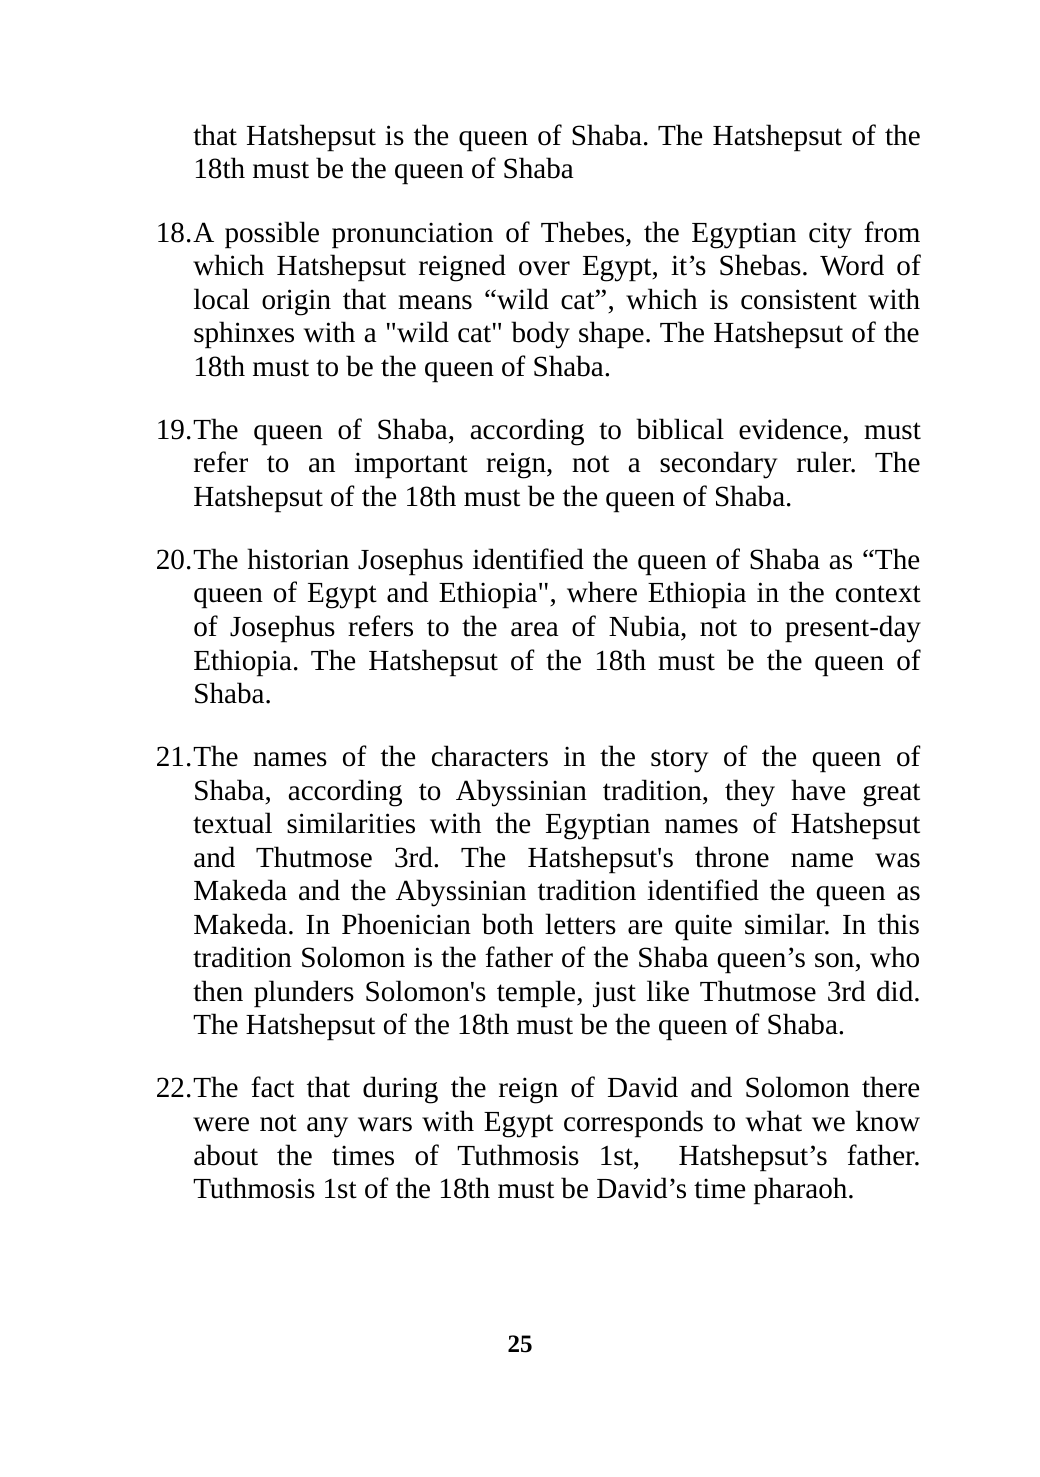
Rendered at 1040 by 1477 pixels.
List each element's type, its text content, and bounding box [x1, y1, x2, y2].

list The historian Josephus identified the queen of Shaba as “The queen of Egypt and Ethiopia", where Ethiopia in the context of Josephus refers to the area of ​​Nubia, not to present-day Ethiopia. The Hatshepsut of the 18th must be the queen of Shaba. [156, 542, 921, 710]
list The queen of Shaba, according to biblical evidence, must refer to an important reign, not a secondary ruler. The Hatshepsut of the 18th must be the queen of Shaba. [156, 412, 921, 512]
list A possible pronunciation of Thebes, the Egyptian city from which Hatshepsut reigned over Egypt, it’s Shebas. Word of local origin that means “wild cat”, which is consistent with sphinxes with a "wild cat" body shape. The Hatshepsut of the 18th must to be the queen of Shaba. [156, 215, 921, 382]
list that Hatshepsut is the queen of Shaba. The Hatshepsut of the 18th must be the queen of Shaba [156, 118, 921, 185]
list The names of the characters in the story of the queen of Shaba, according to Abyssinian tradition, they have great textual similarities with the Egyptian names of Hatshepsut and Thutmose 3rd. The Hatshepsut's throne name was Makeda and the Abyssinian tradition identified the queen as Makeda. In Phoenician both letters are quite similar. In this tradition Solomon is the father of the Shaba queen’s son, who then plunders Solomon's temple, just like Thutmose 3rd did. The Hatshepsut of the 18th must be the queen of Shaba. [156, 739, 921, 1041]
list The fact that during the reign of David and Solomon there were not any wars with Egypt corresponds to what we know about the times of Tuthmosis 1st, Hatshepsut’s father. Tuthmosis 1st of the 18th must be David’s time pharaoh. [156, 1071, 921, 1205]
